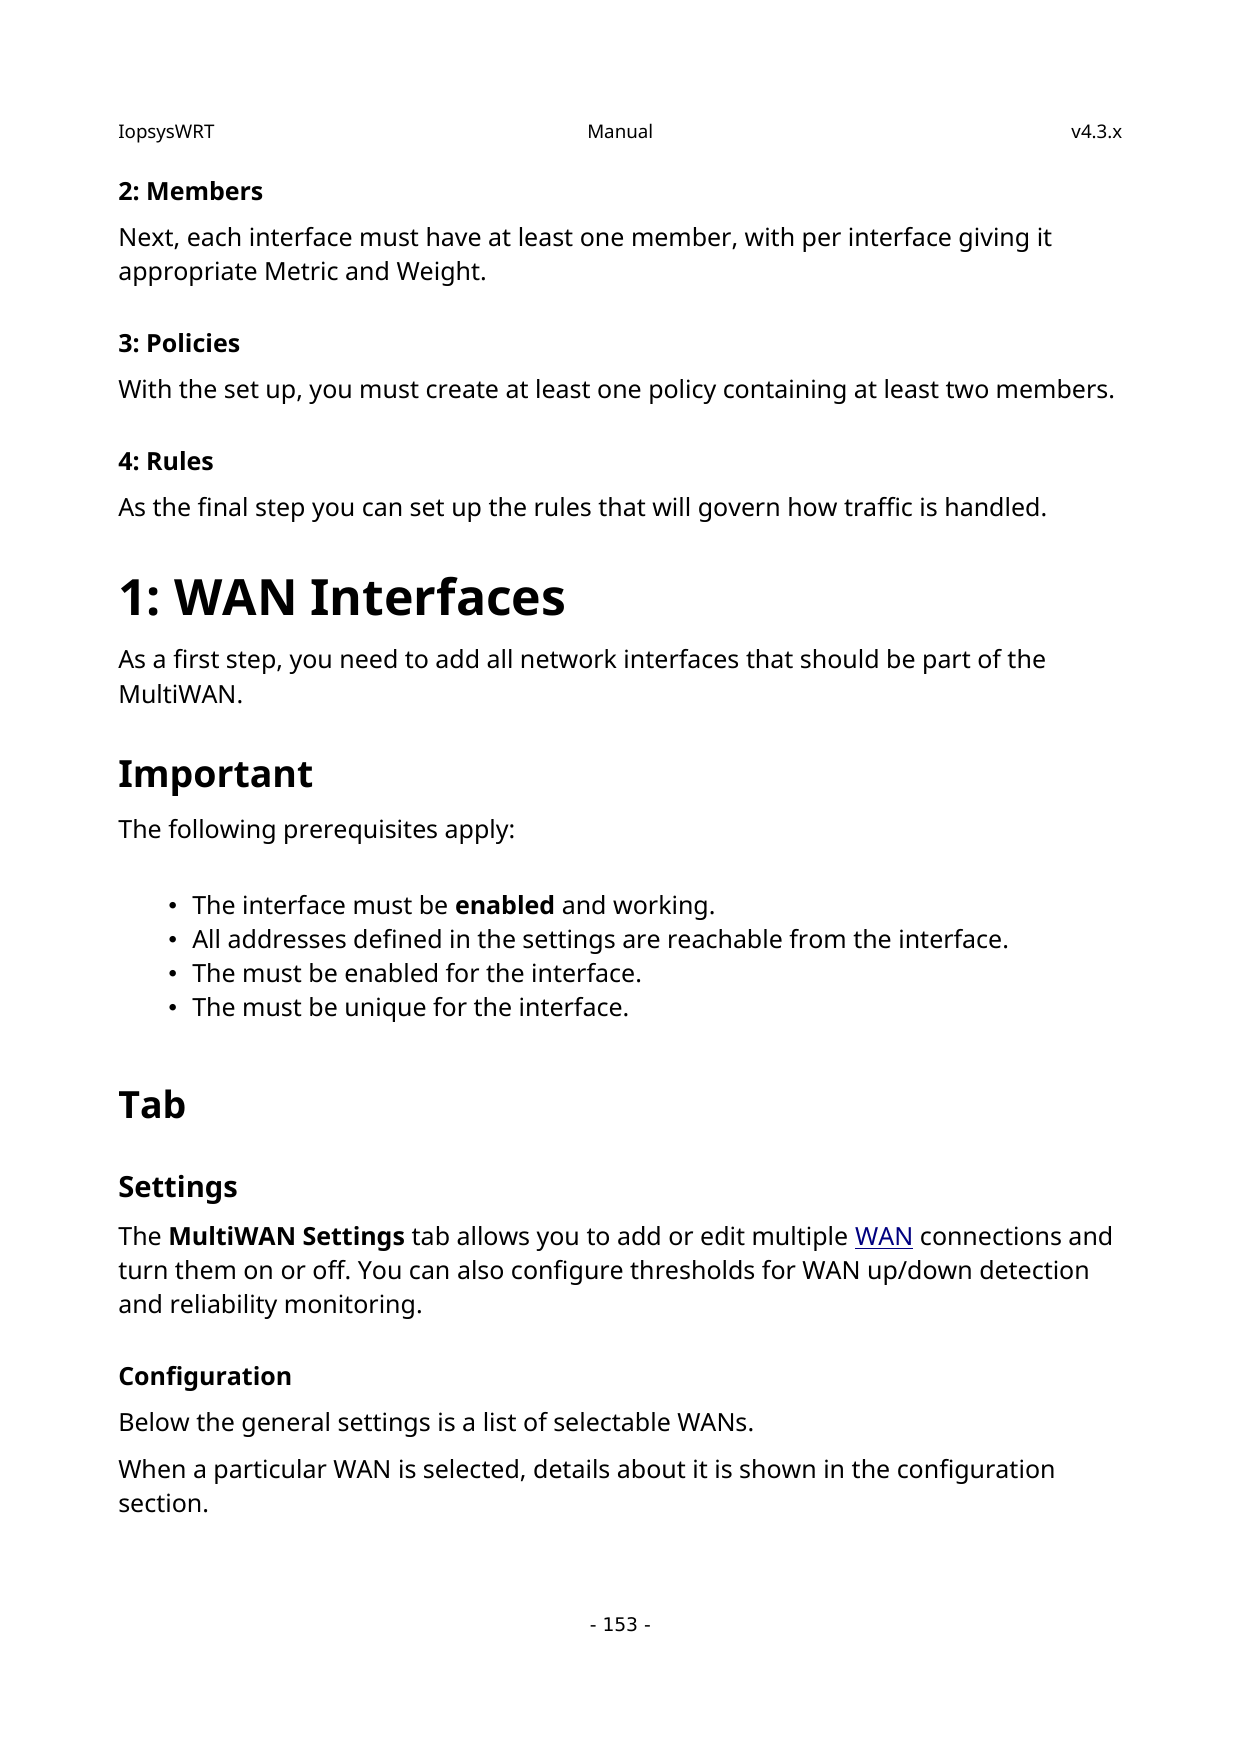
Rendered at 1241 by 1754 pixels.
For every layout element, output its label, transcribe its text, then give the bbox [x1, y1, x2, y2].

subtitle 2: Members [118, 173, 1122, 207]
list All addresses defined in the settings are reachable from the interface. [177, 921, 1122, 956]
text As a first step, you need to add all network interfaces that should be part of the MultiWAN. [118, 642, 1122, 710]
list The must be enabled for the interface. [177, 956, 1122, 989]
text The MultiWAN Settings tab allows you to add or edit multiple WAN connections and turn them on or off. You can also configure thresholds for WAN up/down detection and reliability monitoring. [118, 1219, 1122, 1321]
subtitle 3: Policies [118, 325, 1122, 359]
subtitle 4: Rules [118, 443, 1122, 477]
text Below the general settings is a list of selectable WANs. [118, 1405, 1122, 1439]
subtitle Configuration [118, 1358, 1122, 1393]
text With the set up, you must create at least one policy containing at least two members. [118, 372, 1122, 406]
subtitle Important [118, 748, 1122, 799]
text When a particular WAN is selected, details about it is shown in the configuration section. [118, 1452, 1122, 1520]
subtitle Tab [118, 1078, 1122, 1129]
text The following prerequisites apply: [118, 811, 1122, 845]
text Next, each interface must have at least one member, with per interface giving it appropriate Metric and Weight. [118, 220, 1122, 288]
list The must be unique for the interface. [177, 989, 1122, 1024]
list The interface must be enabled and working. [177, 887, 1122, 921]
subtitle Settings [118, 1167, 1122, 1206]
text As the final step you can set up the rules that will govern how traffic is handled. [118, 490, 1122, 524]
subtitle 1: WAN Interfaces [118, 562, 1122, 630]
